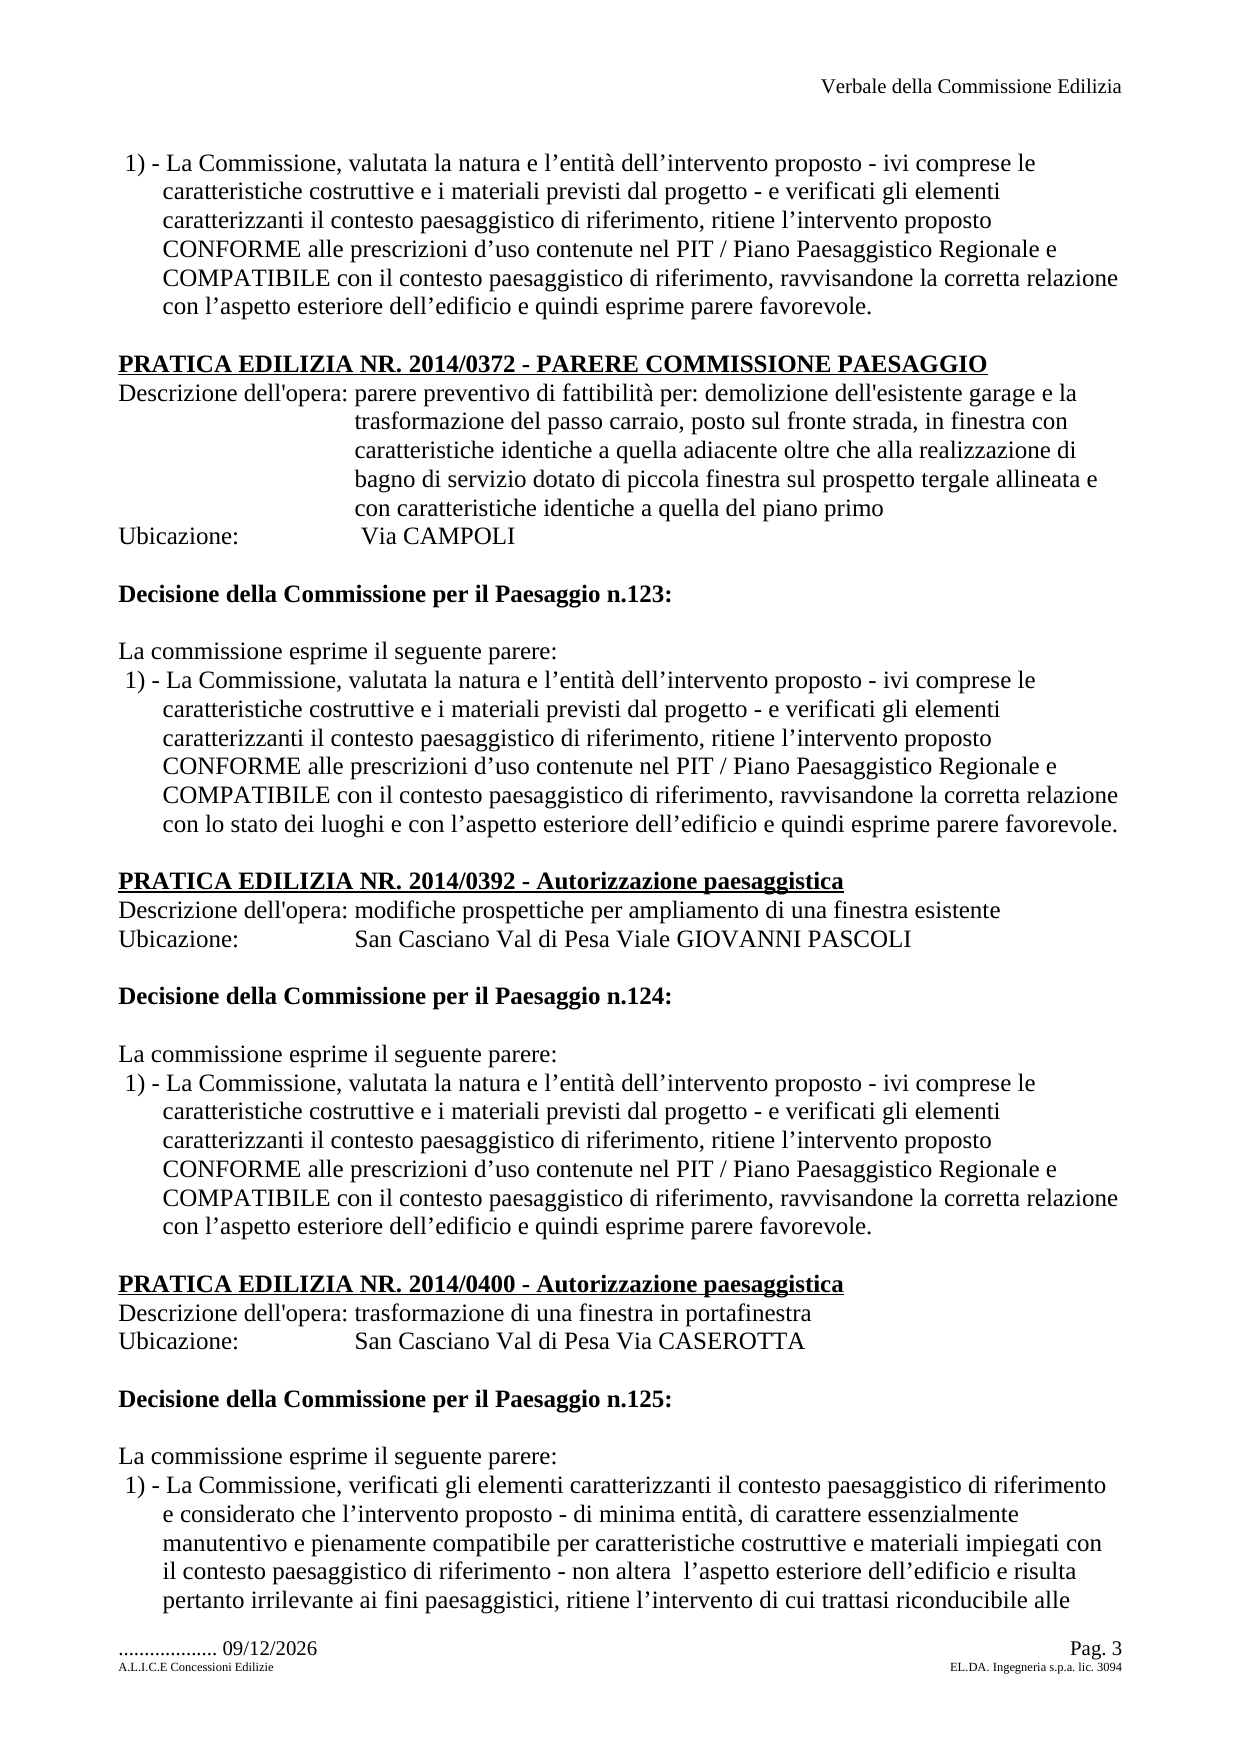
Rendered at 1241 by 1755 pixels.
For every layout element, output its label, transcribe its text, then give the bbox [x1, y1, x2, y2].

text Descrizione dell'opera: parere preventivo di fattibilità per: demolizione dell'esistente garage e la trasformazione del passo carraio, posto sul fronte strada, in finestra con caratteristiche identiche a quella adiacente oltre che alla realizzazione di bagno di servizio dotato di piccola finestra sul prospetto tergale allineata e con caratteristiche identiche a quella del piano primo [118, 378, 1122, 521]
text Decisione della Commissione per il Paesaggio n.125: [118, 1384, 1122, 1413]
text 1) - La Commissione, verificati gli elementi caratterizzanti il contesto paesaggistico di riferimento e considerato che l’intervento proposto - di minima entità, di carattere essenzialmente manutentivo e pienamente compatibile per caratteristiche costruttive e materiali impiegati con il contesto paesaggistico di riferimento - non altera l’aspetto esteriore dell’edificio e risulta pertanto irrilevante ai fini paesaggistici, ritiene l’intervento di cui trattasi riconducibile alle [118, 1470, 1122, 1614]
text 1) - La Commissione, valutata la natura e l’entità dell’intervento proposto - ivi comprese le caratteristiche costruttive e i materiali previsti dal progetto - e verificati gli elementi caratterizzanti il contesto paesaggistico di riferimento, ritiene l’intervento proposto CONFORME alle prescrizioni d’uso contenute nel PIT / Piano Paesaggistico Regionale e COMPATIBILE con il contesto paesaggistico di riferimento, ravvisandone la corretta relazione con l’aspetto esteriore dell’edificio e quindi esprime parere favorevole. [118, 148, 1122, 320]
text PRATICA EDILIZIA NR. 2014/0372 - PARERE COMMISSIONE PAESAGGIO [118, 349, 1122, 378]
text Decisione della Commissione per il Paesaggio n.124: [118, 981, 1122, 1010]
text 1) - La Commissione, valutata la natura e l’entità dell’intervento proposto - ivi comprese le caratteristiche costruttive e i materiali previsti dal progetto - e verificati gli elementi caratterizzanti il contesto paesaggistico di riferimento, ritiene l’intervento proposto CONFORME alle prescrizioni d’uso contenute nel PIT / Piano Paesaggistico Regionale e COMPATIBILE con il contesto paesaggistico di riferimento, ravvisandone la corretta relazione con lo stato dei luoghi e con l’aspetto esteriore dell’edificio e quindi esprime parere favorevole. [118, 665, 1122, 838]
text La commissione esprime il seguente parere: [118, 636, 1122, 665]
text Decisione della Commissione per il Paesaggio n.123: [118, 579, 1122, 608]
text Descrizione dell'opera: trasformazione di una finestra in portafinestra [118, 1298, 1122, 1326]
text La commissione esprime il seguente parere: [118, 1441, 1122, 1470]
text Ubicazione: Via CAMPOLI [118, 521, 1122, 550]
text PRATICA EDILIZIA NR. 2014/0400 - Autorizzazione paesaggistica [118, 1269, 1122, 1298]
text Descrizione dell'opera: modifiche prospettiche per ampliamento di una finestra esistente [118, 895, 1122, 924]
text Ubicazione: San Casciano Val di Pesa Viale GIOVANNI PASCOLI [118, 924, 1122, 953]
text 1) - La Commissione, valutata la natura e l’entità dell’intervento proposto - ivi comprese le caratteristiche costruttive e i materiali previsti dal progetto - e verificati gli elementi caratterizzanti il contesto paesaggistico di riferimento, ritiene l’intervento proposto CONFORME alle prescrizioni d’uso contenute nel PIT / Piano Paesaggistico Regionale e COMPATIBILE con il contesto paesaggistico di riferimento, ravvisandone la corretta relazione con l’aspetto esteriore dell’edificio e quindi esprime parere favorevole. [118, 1068, 1122, 1240]
text La commissione esprime il seguente parere: [118, 1039, 1122, 1068]
text Ubicazione: San Casciano Val di Pesa Via CASEROTTA [118, 1326, 1122, 1355]
text PRATICA EDILIZIA NR. 2014/0392 - Autorizzazione paesaggistica [118, 866, 1122, 895]
